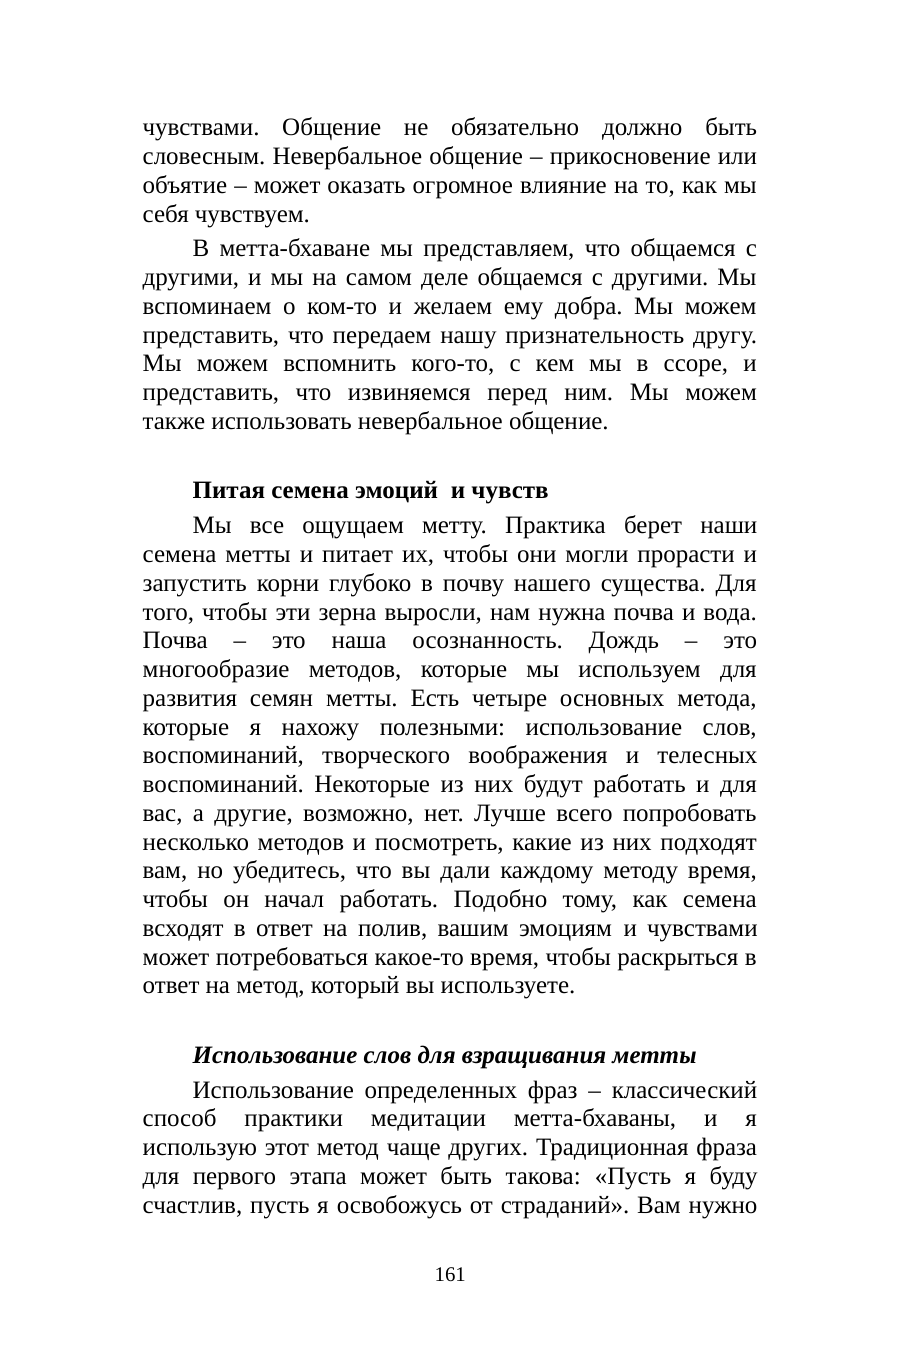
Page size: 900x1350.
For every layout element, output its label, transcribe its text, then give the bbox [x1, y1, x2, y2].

text чувствами. Общение не обязательно должно быть словесным. Невербальное общение – прикосновение или объятие – может оказать огромное влияние на то, как мы себя чувствуем. [142, 112, 757, 227]
text Мы все ощущаем метту. Практика берет наши семена метты и питает их, чтобы они могли прорасти и запустить корни глубоко в почву нашего существа. Для того, чтобы эти зерна выросли, нам нужна почва и вода. Почва – это наша осознанность. Дождь – это многообразие методов, которые мы используем для развития семян метты. Есть четыре основных метода, которые я нахожу полезными: использование слов, воспоминаний, творческого воображения и телесных воспоминаний. Некоторые из них будут работать и для вас, а другие, возможно, нет. Лучше всего попробовать несколько методов и посмотреть, какие из них подходят вам, но убедитесь, что вы дали каждому методу время, чтобы он начал работать. Подобно тому, как семена всходят в ответ на полив, вашим эмоциям и чувствами может потребоваться какое-то время, чтобы раскрыться в ответ на метод, который вы используете. [142, 510, 757, 999]
subtitle Использование слов для взращивания метты [142, 1040, 757, 1069]
subtitle Питая семена эмоций и чувств [142, 476, 757, 504]
text В метта-бхаване мы представляем, что общаемся с другими, и мы на самом деле общаемся с другими. Мы вспоминаем о ком-то и желаем ему добра. Мы можем представить, что передаем нашу признательность другу. Мы можем вспомнить кого-то, с кем мы в ссоре, и представить, что извиняемся перед ним. Мы можем также использовать невербальное общение. [142, 233, 757, 435]
text Использование определенных фраз – классический способ практики медитации метта-бхаваны, и я использую этот метод чаще других. Традиционная фраза для первого этапа может быть такова: «Пусть я буду счастлив, пусть я освобожусь от страданий». Вам нужно [142, 1075, 757, 1218]
